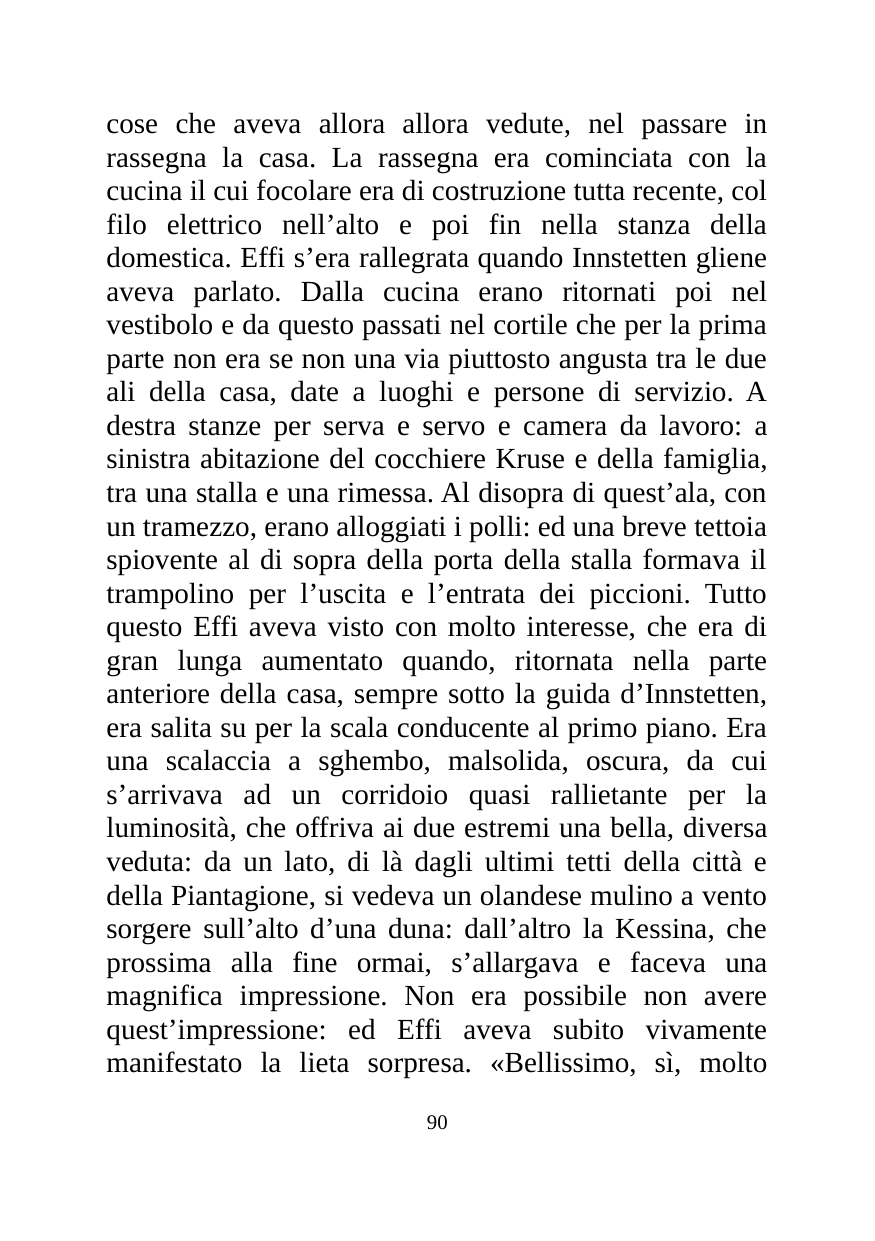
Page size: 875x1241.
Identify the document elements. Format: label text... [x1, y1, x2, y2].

text cose che aveva allora allora vedute, nel passare in rassegna la casa. La rassegna era cominciata con la cucina il cui focolare era di costruzione tutta recente, col filo elettrico nell’alto e poi fin nella stanza della domestica. Effi s’era rallegrata quando Innstetten gliene aveva parlato. Dalla cucina erano ritornati poi nel vestibolo e da questo passati nel cortile che per la prima parte non era se non una via piuttosto angusta tra le due ali della casa, date a luoghi e persone di servizio. A destra stanze per serva e servo e camera da lavoro: a sinistra abitazione del cocchiere Kruse e della famiglia, tra una stalla e una rimessa. Al disopra di quest’ala, con un tramezzo, erano alloggiati i polli: ed una breve tettoia spiovente al di sopra della porta della stalla formava il trampolino per l’uscita e l’entrata dei piccioni. Tutto questo Effi aveva visto con molto interesse, che era di gran lunga aumentato quando, ritornata nella parte anteriore della casa, sempre sotto la guida d’Innstetten, era salita su per la scala conducente al primo piano. Era una scalaccia a sghembo, malsolida, oscura, da cui s’arrivava ad un corridoio quasi rallietante per la luminosità, che offriva ai due estremi una bella, diversa veduta: da un lato, di là dagli ultimi tetti della città e della Piantagione, si vedeva un olandese mulino a vento sorgere sull’alto d’una duna: dall’altro la Kessina, che prossima alla fine ormai, s’allargava e faceva una magnifica impressione. Non era possibile non avere quest’impressione: ed Effi aveva subito vivamente manifestato la lieta sorpresa. «Bellissimo, sì, molto [106, 106, 768, 1079]
